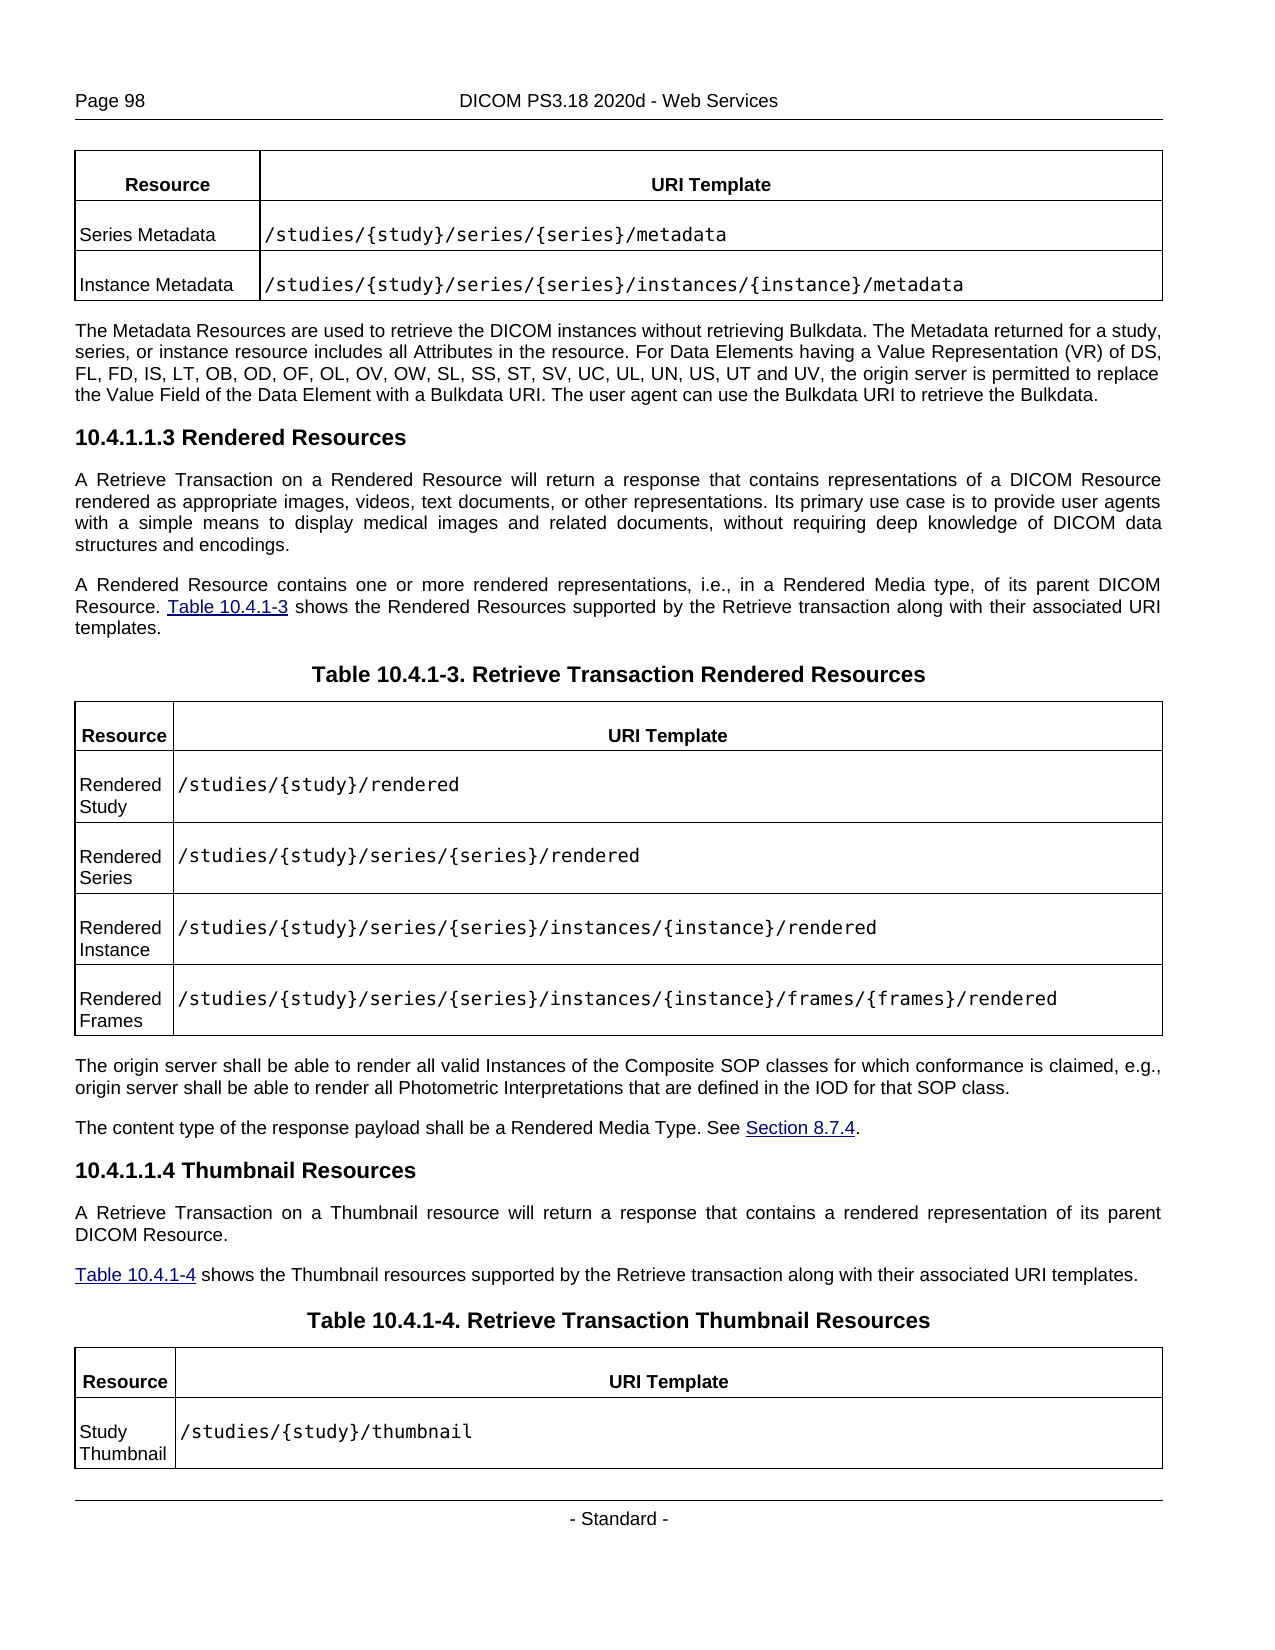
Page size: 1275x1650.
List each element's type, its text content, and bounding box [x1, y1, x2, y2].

text A Retrieve Transaction on a Thumbnail resource will return a response that contains a rendered representation of its parent DICOM Resource. [75, 1202, 1162, 1245]
text A Rendered Resource contains one or more rendered representations, i.e., in a Rendered Media type, of its parent DICOM Resource. Table 10.4.1-3 shows the Rendered Resources supported by the Retrieve transaction along with their associated URI templates. [75, 574, 1162, 639]
table_header Resource [76, 1348, 175, 1397]
text Table 10.4.1-4 shows the Thumbnail resources supported by the Retrieve transaction along with their associated URI templates. [75, 1264, 1162, 1285]
table_cell Rendered Frames [76, 965, 173, 1035]
table_cell /studies/{study}/series/{series}/instances/{instance}/frames/{frames}/rendered [174, 965, 1162, 1035]
table_cell Rendered Series [76, 823, 173, 893]
table_header Resource [76, 702, 173, 750]
table_cell Rendered Study [76, 751, 173, 822]
table_header URI Template [176, 1348, 1162, 1397]
text The Metadata Resources are used to retrieve the DICOM instances without retrieving Bulkdata. The Metadata returned for a study, series, or instance resource includes all Attributes in the resource. For Data Elements having a Value Representation (VR) of DS, FL, FD, IS, LT, OB, OD, OF, OL, OV, OW, SL, SS, ST, SV, UC, UL, UN, US, UT and UV, the origin server is permitted to replace the Value Field of the Data Element with a Bulkdata URI. The user agent can use the Bulkdata URI to retrieve the Bulkdata. [75, 319, 1162, 406]
text 10.4.1.1.3 Rendered Resources [75, 424, 1162, 450]
text Table 10.4.1-3. Retrieve Transaction Rendered Resources [75, 661, 1162, 687]
text The content type of the response payload shall be a Rendered Media Type. See Section 8.7.4. [75, 1117, 1162, 1138]
table_cell /studies/{study}/series/{series}/metadata [261, 201, 1162, 250]
table_cell /studies/{study}/rendered [174, 751, 1162, 822]
text Table 10.4.1-4. Retrieve Transaction Thumbnail Resources [75, 1308, 1162, 1334]
table_cell /studies/{study}/series/{series}/instances/{instance}/metadata [261, 251, 1162, 300]
table_header Resource [76, 151, 259, 200]
text A Retrieve Transaction on a Rendered Resource will return a response that contains representations of a DICOM Resource rendered as appropriate images, videos, text documents, or other representations. Its primary use case is to provide user agents with a simple means to display medical images and related documents, without requiring deep knowledge of DICOM data structures and encodings. [75, 469, 1162, 555]
table_header URI Template [174, 702, 1162, 750]
table_header URI Template [261, 151, 1162, 200]
table_cell Instance Metadata [76, 251, 259, 300]
table_cell /studies/{study}/thumbnail [176, 1398, 1162, 1468]
table_cell Rendered Instance [76, 894, 173, 964]
text 10.4.1.1.4 Thumbnail Resources [75, 1157, 1162, 1183]
table_cell Series Metadata [76, 201, 259, 250]
text The origin server shall be able to render all valid Instances of the Composite SOP classes for which conformance is claimed, e.g., origin server shall be able to render all Photometric Interpretations that are defined in the IOD for that SOP class. [75, 1055, 1162, 1098]
table_cell /studies/{study}/series/{series}/instances/{instance}/rendered [174, 894, 1162, 964]
table_cell /studies/{study}/series/{series}/rendered [174, 823, 1162, 893]
table_cell Study Thumbnail [76, 1398, 175, 1468]
